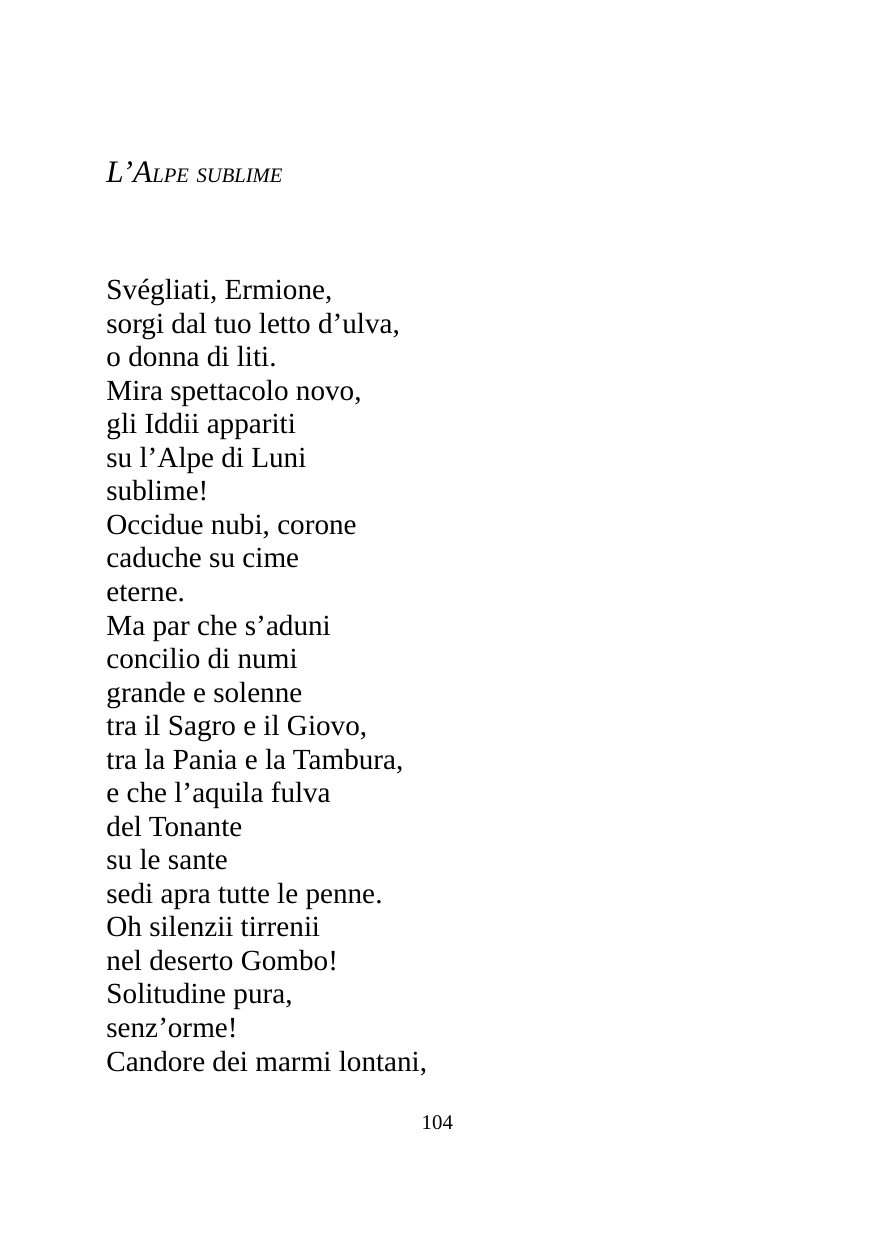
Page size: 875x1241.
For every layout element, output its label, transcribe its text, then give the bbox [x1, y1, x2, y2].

text Oh silenzii tirrenii [106, 909, 768, 943]
text caduche su cime [106, 541, 768, 574]
text Candore dei marmi lontani, [106, 1044, 768, 1077]
text nel deserto Gombo! [106, 943, 768, 977]
text su l’Alpe di Luni [106, 440, 768, 473]
text tra il Sagro e il Giovo, [106, 708, 768, 742]
text gli Iddii appariti [106, 406, 768, 440]
text Solitudine pura, [106, 977, 768, 1010]
text eterne. [106, 574, 768, 608]
text del Tonante [106, 809, 768, 842]
text o donna di liti. [106, 339, 768, 373]
text e che l’aquila fulva [106, 775, 768, 809]
text Occidue nubi, corone [106, 507, 768, 541]
text Svégliati, Ermione, [106, 272, 768, 306]
subtitle L’Alpe sublime [106, 153, 768, 189]
text senz’orme! [106, 1010, 768, 1044]
text su le sante [106, 842, 768, 876]
text tra la Pania e la Tambura, [106, 742, 768, 775]
text grande e solenne [106, 675, 768, 708]
text concilio di numi [106, 641, 768, 675]
text sublime! [106, 473, 768, 507]
text sorgi dal tuo letto d’ulva, [106, 306, 768, 339]
text sedi apra tutte le penne. [106, 876, 768, 909]
text Ma par che s’aduni [106, 608, 768, 641]
text Mira spettacolo novo, [106, 373, 768, 406]
